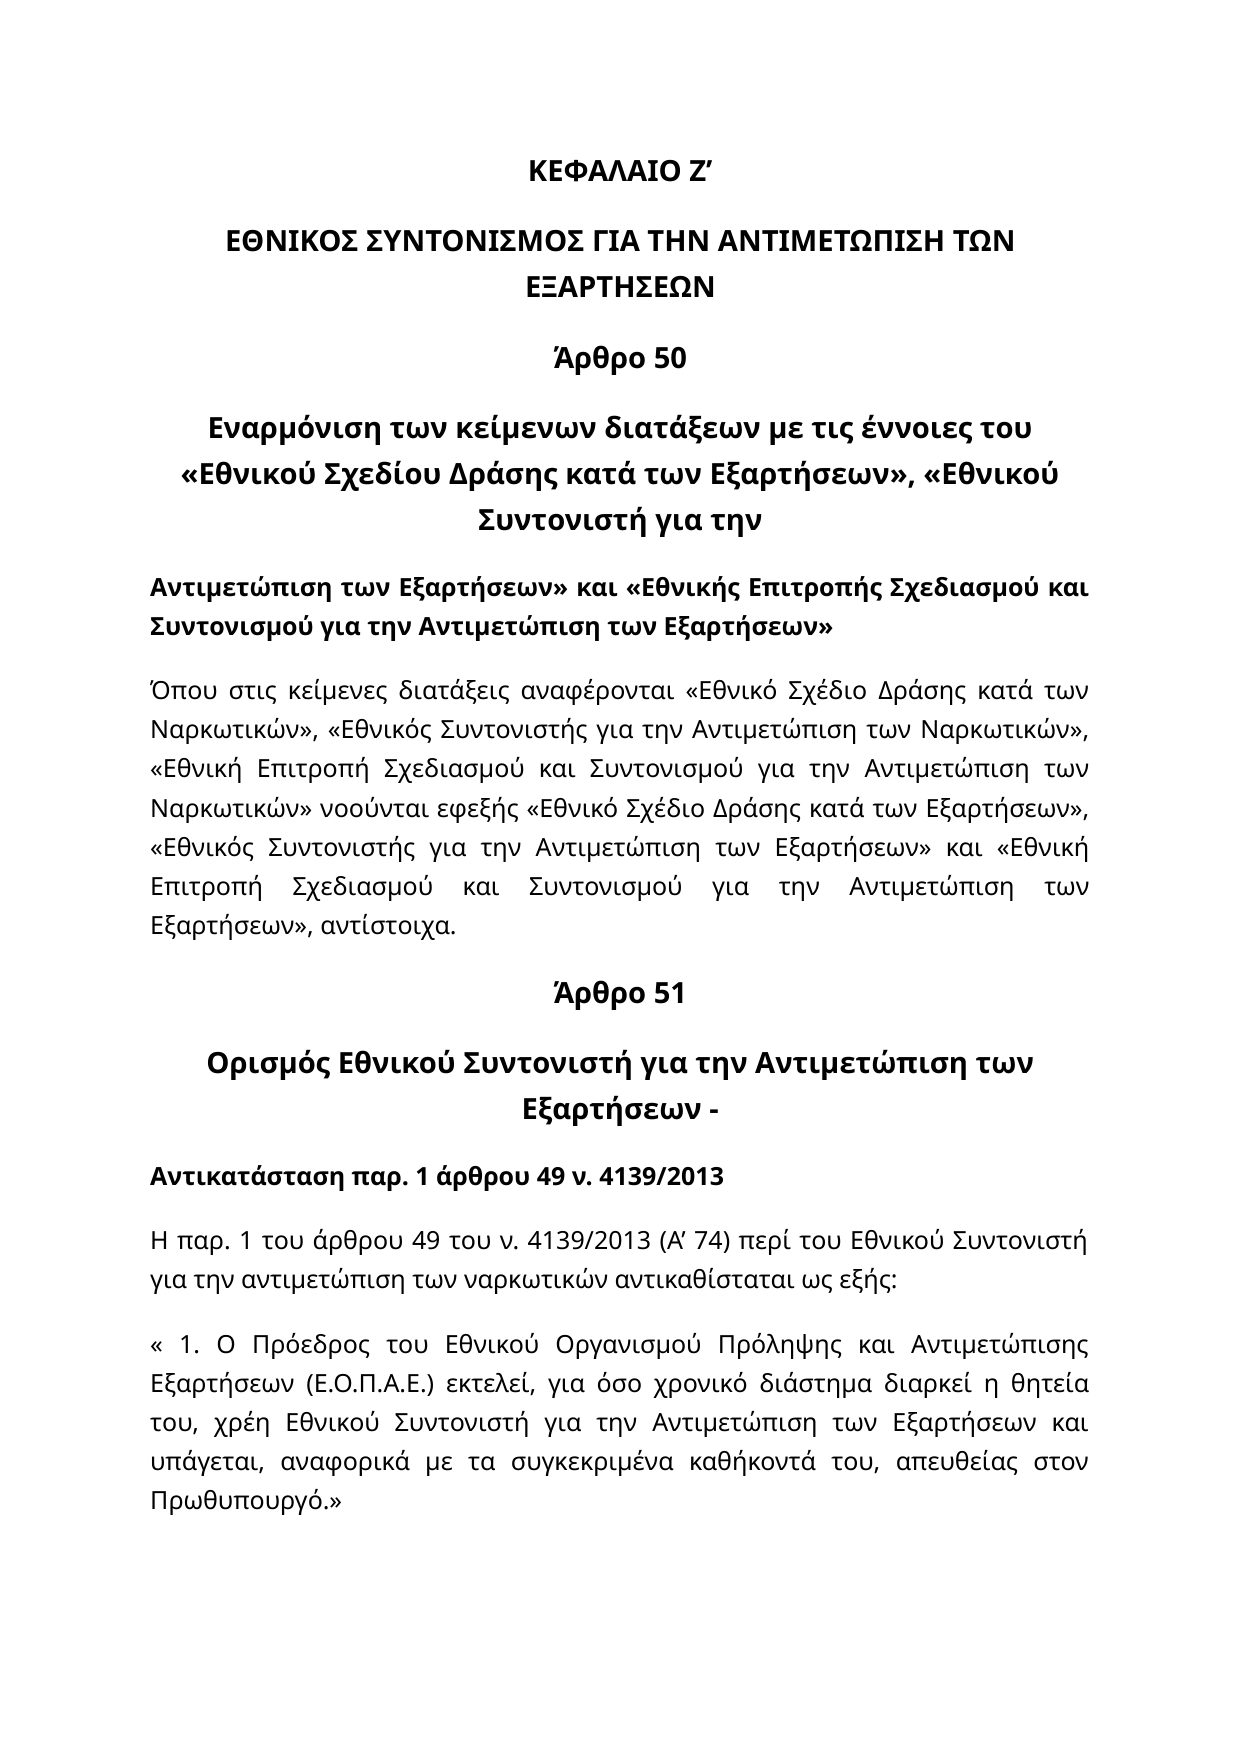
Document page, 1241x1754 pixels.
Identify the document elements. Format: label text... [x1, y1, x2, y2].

subtitle Άρθρο 50 [150, 337, 1090, 377]
subtitle ΕΘΝΙΚΟΣ ΣΥΝΤΟΝΙΣΜΟΣ ΓΙΑ ΤΗΝ ΑΝΤΙΜΕΤΩΠΙΣΗ ΤΩΝ ΕΞΑΡΤΗΣΕΩΝ [150, 221, 1090, 306]
text Αντικατάσταση παρ. 1 άρθρου 49 ν. 4139/2013 [150, 1159, 1090, 1193]
subtitle Ορισμός Εθνικού Συντονιστή για την Αντιμετώπιση των Εξαρτήσεων - [150, 1042, 1090, 1128]
text Αντιμετώπιση των Εξαρτήσεων» και «Εθνικής Επιτροπής Σχεδιασμού και Συντονισμού για την Αντιμετώπιση των Εξαρτήσεων» [150, 569, 1090, 643]
text « 1. Ο Πρόεδρος του Εθνικού Οργανισμού Πρόληψης και Αντιμετώπισης Εξαρτήσεων (Ε.Ο.Π.Α.Ε.) εκτελεί, για όσο χρονικό διάστημα διαρκεί η θητεία του, χρέη Εθνικού Συντονιστή για την Αντιμετώπιση των Εξαρτήσεων και υπάγεται, αναφορικά με τα συγκεκριμένα καθήκοντά του, απευθείας στον Πρωθυπουργό.» [150, 1326, 1090, 1517]
subtitle Άρθρο 51 [150, 972, 1090, 1012]
subtitle ΚΕΦΑΛΑΙΟ Ζ’ [150, 150, 1090, 190]
subtitle Εναρμόνιση των κείμενων διατάξεων με τις έννοιες του «Εθνικού Σχεδίου Δράσης κατά των Εξαρτήσεων», «Εθνικού Συντονιστή για την [150, 407, 1090, 538]
text Όπου στις κείμενες διατάξεις αναφέρονται «Εθνικό Σχέδιο Δράσης κατά των Ναρκωτικών», «Εθνικός Συντονιστής για την Αντιμετώπιση των Ναρκωτικών», «Εθνική Επιτροπή Σχεδιασμού και Συντονισμού για την Αντιμετώπιση των Ναρκωτικών» νοούνται εφεξής «Εθνικό Σχέδιο Δράσης κατά των Εξαρτήσεων», «Εθνικός Συντονιστής για την Αντιμετώπιση των Εξαρτήσεων» και «Εθνική Επιτροπή Σχεδιασμού και Συντονισμού για την Αντιμετώπιση των Εξαρτήσεων», αντίστοιχα. [150, 673, 1090, 942]
text Η παρ. 1 του άρθρου 49 του ν. 4139/2013 (Α’ 74) περί του Εθνικού Συντονιστή για την αντιμετώπιση των ναρκωτικών αντικαθίσταται ως εξής: [150, 1223, 1090, 1296]
